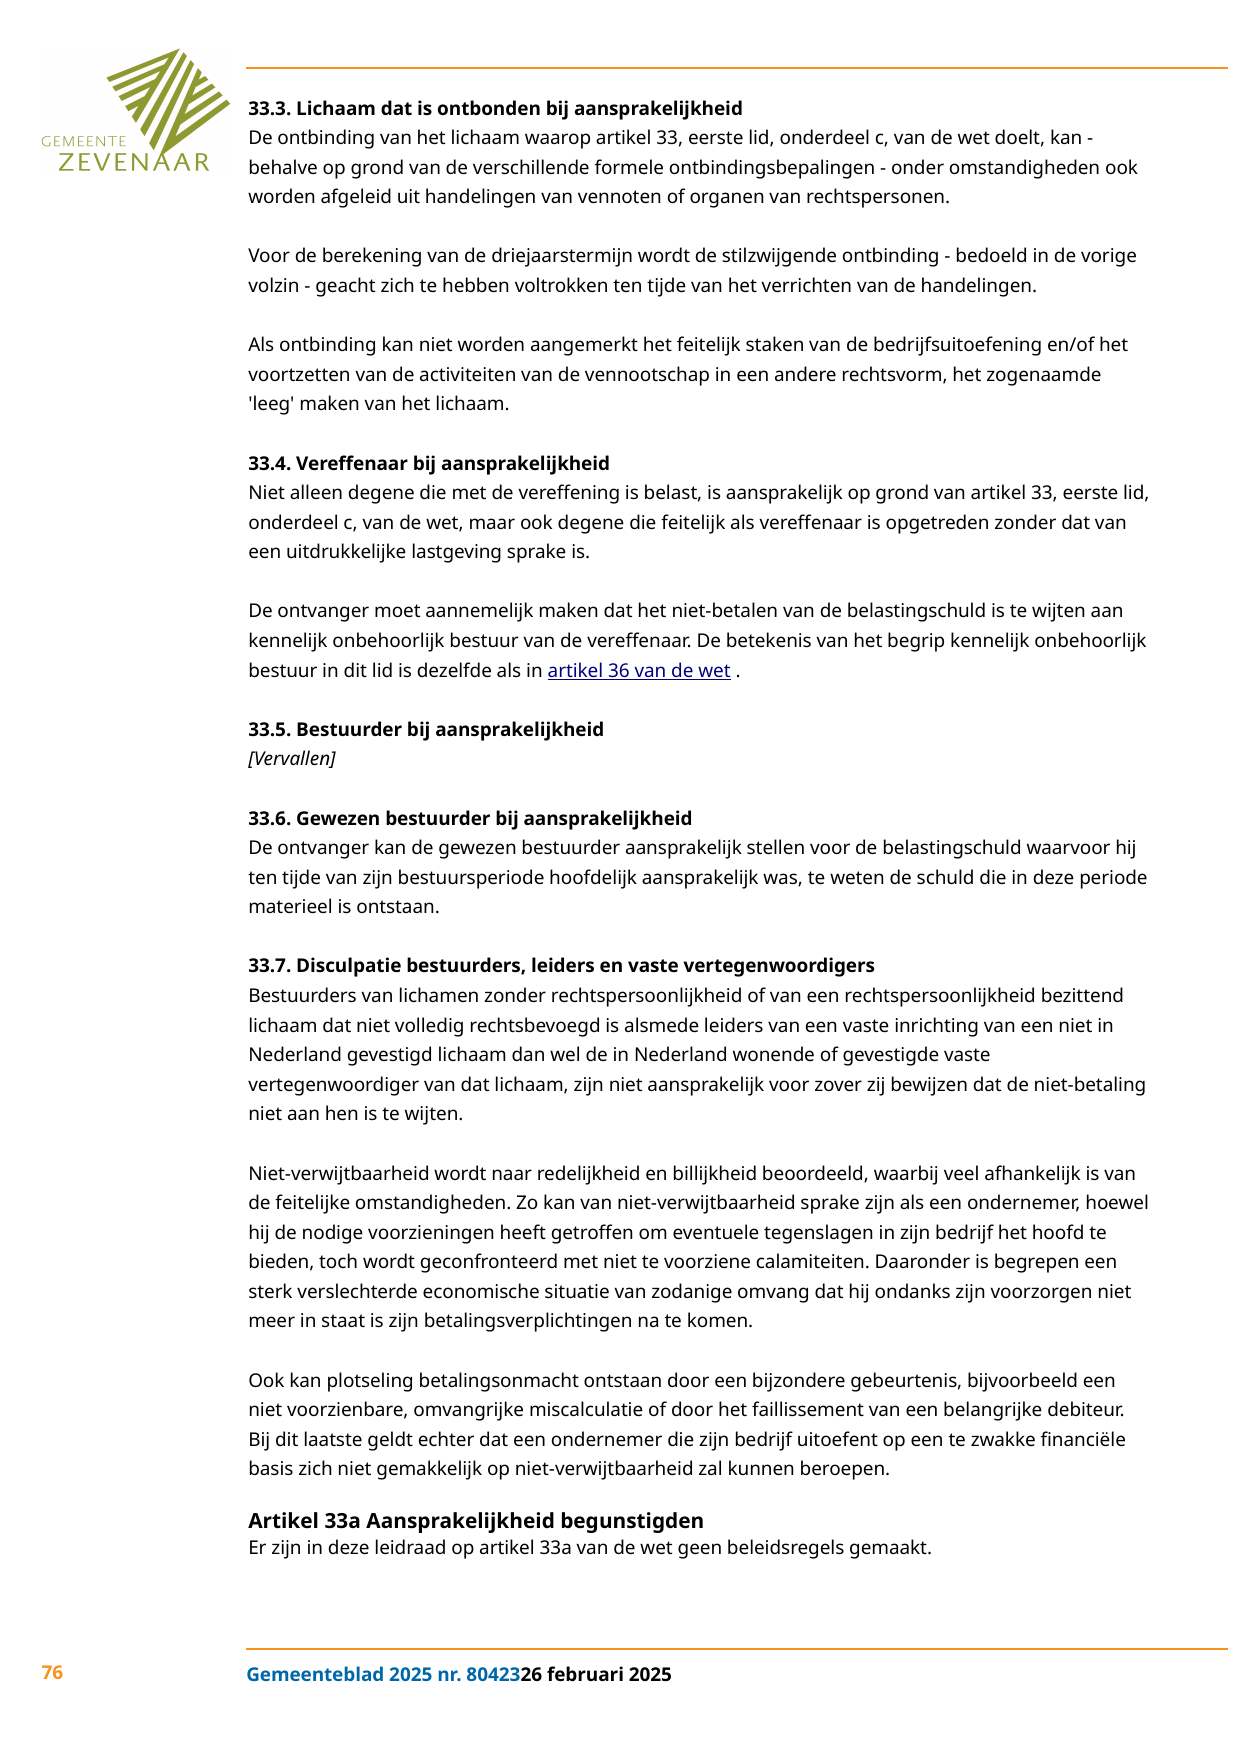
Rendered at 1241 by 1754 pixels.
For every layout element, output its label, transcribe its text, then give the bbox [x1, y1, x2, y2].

text Niet-verwijtbaarheid wordt naar redelijkheid en billijkheid beoordeeld, waarbij veel afhankelijk is van de feitelijke omstandigheden. Zo kan van niet-verwijtbaarheid sprake zijn als een ondernemer, hoewel hij de nodige voorzieningen heeft getroffen om eventuele tegenslagen in zijn bedrijf het hoofd te bieden, toch wordt geconfronteerd met niet te voorziene calamiteiten. Daaronder is begrepen een sterk verslechterde economische situatie van zodanige omvang dat hij ondanks zijn voorzorgen niet meer in staat is zijn betalingsverplichtingen na te komen. [248, 1160, 1152, 1333]
text De ontvanger kan de gewezen bestuurder aansprakelijk stellen voor de belastingschuld waarvoor hij ten tijde van zijn bestuursperiode hoofdelijk aansprakelijk was, te weten de schuld die in deze periode materieel is ontstaan. [248, 834, 1152, 919]
text 33.4. Vereffenaar bij aansprakelijkheid [248, 450, 1152, 476]
text 33.6. Gewezen bestuurder bij aansprakelijkheid [248, 805, 1152, 831]
text Voor de berekening van de driejaarstermijn wordt de stilzwijgende ontbinding - bedoeld in de vorige volzin - geacht zich te hebben voltrokken ten tijde van het verrichten van de handelingen. [248, 243, 1152, 298]
text Ook kan plotseling betalingsonmacht ontstaan door een bijzondere gebeurtenis, bijvoorbeeld een niet voorzienbare, omvangrijke miscalculatie of door het faillissement van een belangrijke debiteur. Bij dit laatste geldt echter dat een ondernemer die zijn bedrijf uitoefent op een te zwakke financiële basis zich niet gemakkelijk op niet-verwijtbaarheid zal kunnen beroepen. [248, 1367, 1152, 1481]
text De ontvanger moet aannemelijk maken dat het niet-betalen van de belastingschuld is te wijten aan kennelijk onbehoorlijk bestuur van de vereffenaar. De betekenis van het begrip kennelijk onbehoorlijk bestuur in dit lid is dezelfde als in artikel 36 van de wet . [248, 598, 1152, 683]
text 33.7. Disculpatie bestuurders, leiders en vaste vertegenwoordigers [248, 953, 1152, 978]
text Als ontbinding kan niet worden aangemerkt het feitelijk staken van de bedrijfsuitoefening en/of het voortzetten van de activiteiten van de vennootschap in een andere rechtsvorm, het zogenaamde 'leeg' maken van het lichaam. [248, 331, 1152, 416]
text 33.3. Lichaam dat is ontbonden bij aansprakelijkheid [248, 95, 1152, 121]
text 33.5. Bestuurder bij aansprakelijkheid [248, 716, 1152, 742]
text Artikel 33a Aansprakelijkheid begunstigden [248, 1506, 1152, 1534]
picture [41, 47, 231, 172]
text Bestuurders van lichamen zonder rechtspersoonlijkheid of van een rechtspersoonlijkheid bezittend lichaam dat niet volledig rechtsbevoegd is alsmede leiders van een vaste inrichting van een niet in Nederland gevestigd lichaam dan wel de in Nederland wonende of gevestigde vaste vertegenwoordiger van dat lichaam, zijn niet aansprakelijk voor zover zij bewijzen dat de niet-betaling niet aan hen is te wijten. [248, 982, 1152, 1126]
text [Vervallen] [248, 746, 1152, 771]
text Er zijn in deze leidraad op artikel 33a van de wet geen beleidsregels gemaakt. [248, 1534, 1152, 1560]
text De ontbinding van het lichaam waarop artikel 33, eerste lid, onderdeel c, van de wet doelt, kan - behalve op grond van de verschillende formele ontbindingsbepalingen - onder omstandigheden ook worden afgeleid uit handelingen van vennoten of organen van rechtspersonen. [248, 124, 1152, 209]
text Niet alleen degene die met de vereffening is belast, is aansprakelijk op grond van artikel 33, eerste lid, onderdeel c, van de wet, maar ook degene die feitelijk als vereffenaar is opgetreden zonder dat van een uitdrukkelijke lastgeving sprake is. [248, 479, 1152, 564]
